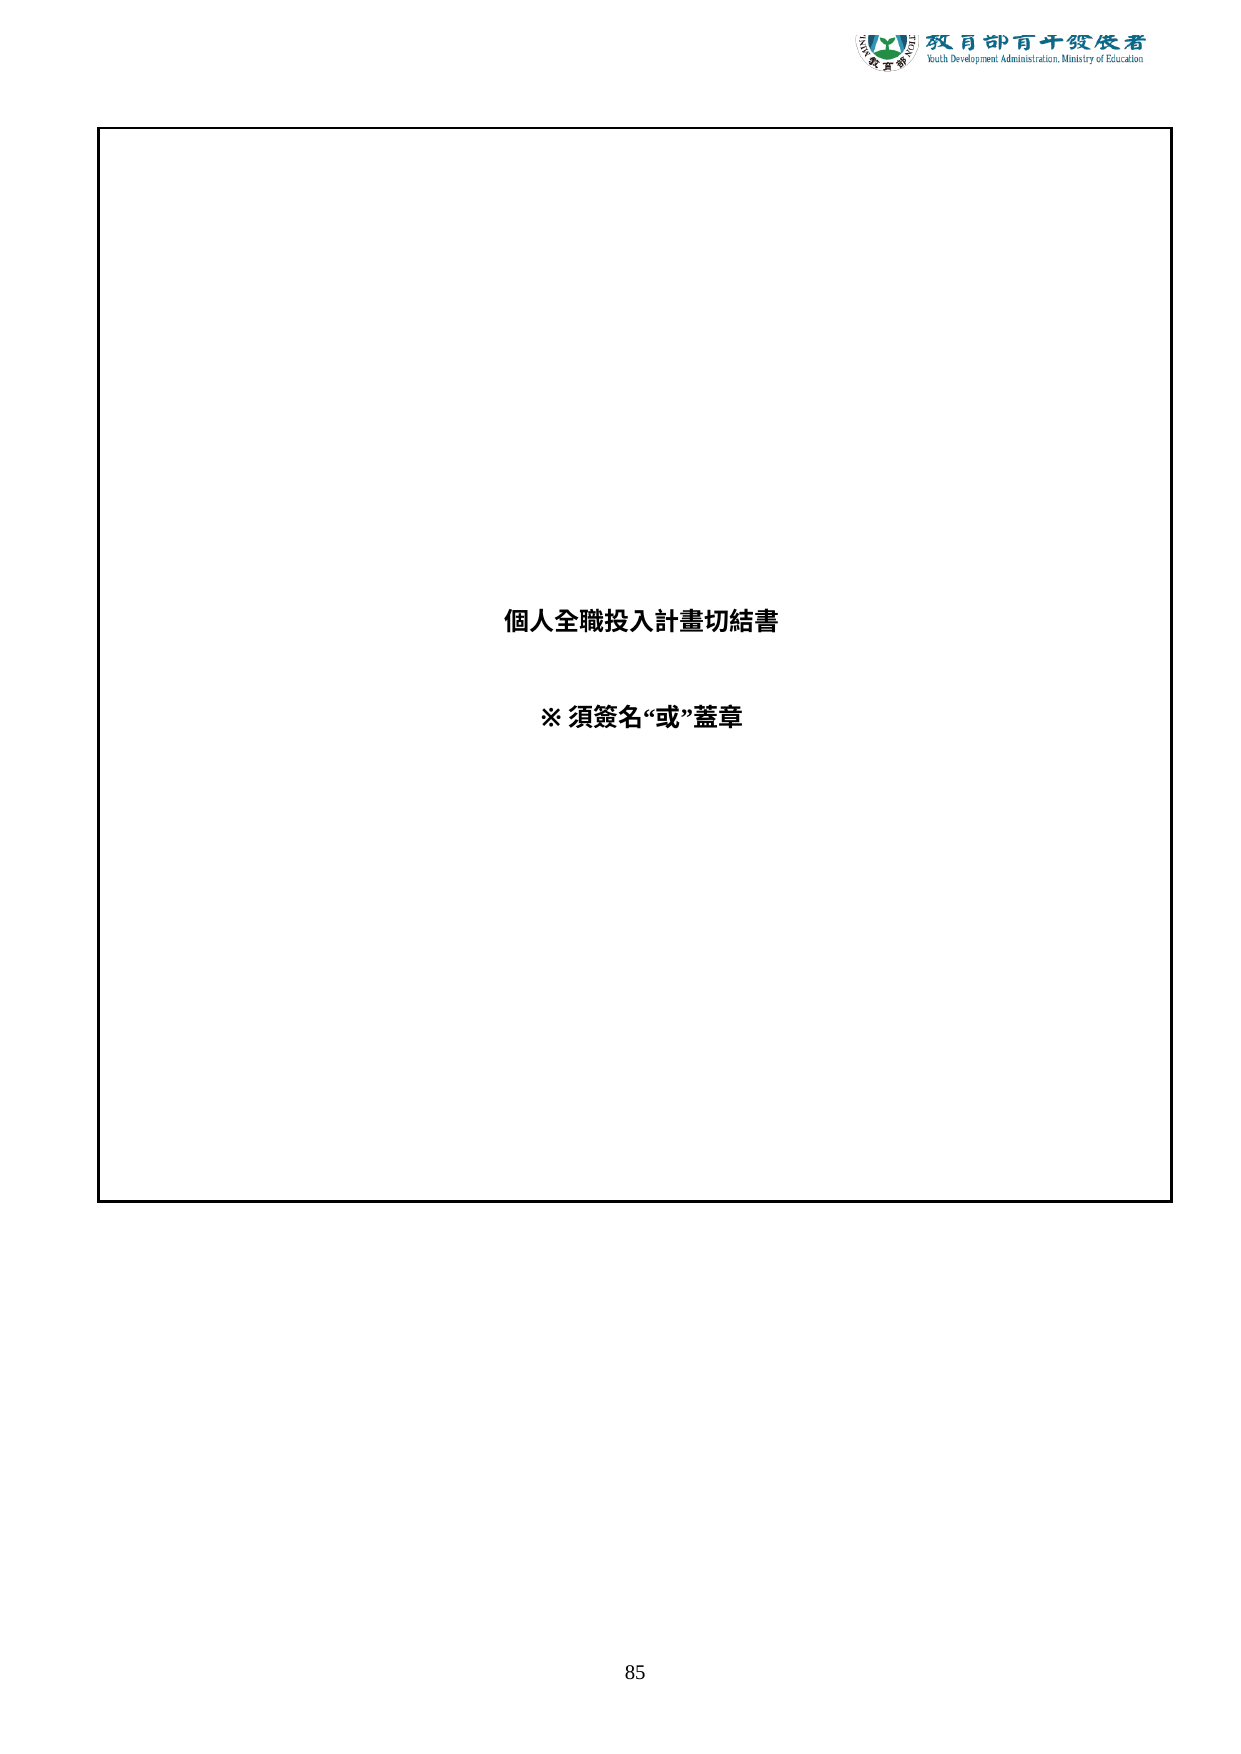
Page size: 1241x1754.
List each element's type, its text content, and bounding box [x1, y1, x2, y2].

table_cell 個人全職投入計畫切結書 ※ 須簽名“或”蓋章 [100, 129, 1170, 1200]
picture [848, 35, 1152, 76]
